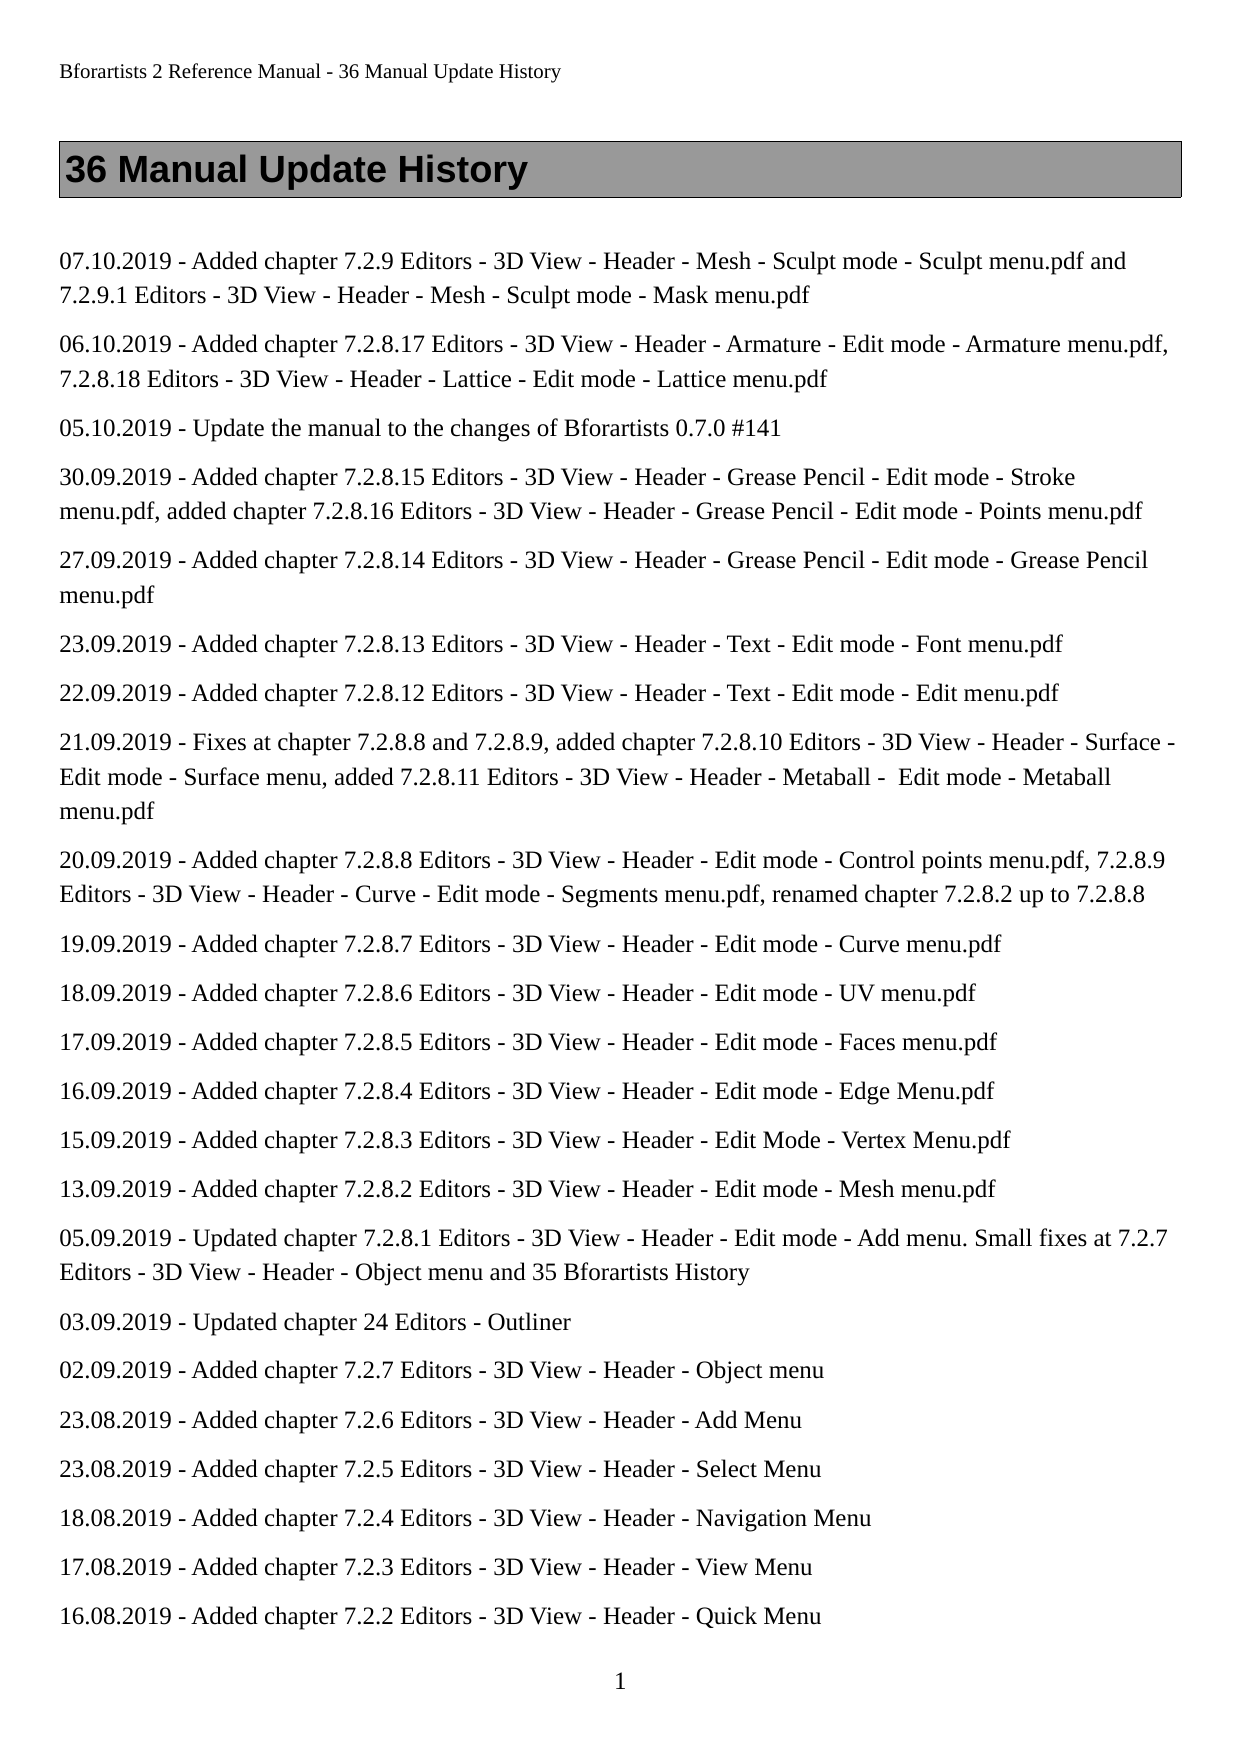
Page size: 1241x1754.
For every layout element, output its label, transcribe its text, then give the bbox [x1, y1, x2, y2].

text 27.09.2019 - Added chapter 7.2.8.14 Editors - 3D View - Header - Grease Pencil - Edit mode - Grease Pencil menu.pdf [59, 545, 1181, 609]
text 15.09.2019 - Added chapter 7.2.8.3 Editors - 3D View - Header - Edit Mode - Vertex Menu.pdf [59, 1125, 1181, 1154]
text 16.09.2019 - Added chapter 7.2.8.4 Editors - 3D View - Header - Edit mode - Edge Menu.pdf [59, 1076, 1181, 1104]
text 16.08.2019 - Added chapter 7.2.2 Editors - 3D View - Header - Quick Menu [59, 1601, 1181, 1630]
text 18.09.2019 - Added chapter 7.2.8.6 Editors - 3D View - Header - Edit mode - UV menu.pdf [59, 978, 1181, 1006]
text 30.09.2019 - Added chapter 7.2.8.15 Editors - 3D View - Header - Grease Pencil - Edit mode - Stroke menu.pdf, added chapter 7.2.8.16 Editors - 3D View - Header - Grease Pencil - Edit mode - Points menu.pdf [59, 462, 1181, 525]
text 07.10.2019 - Added chapter 7.2.9 Editors - 3D View - Header - Mesh - Sculpt mode - Sculpt menu.pdf and 7.2.9.1 Editors - 3D View - Header - Mesh - Sculpt mode - Mask menu.pdf [59, 246, 1181, 309]
text 05.09.2019 - Updated chapter 7.2.8.1 Editors - 3D View - Header - Edit mode - Add menu. Small fixes at 7.2.7 Editors - 3D View - Header - Object menu and 35 Bforartists History [59, 1223, 1181, 1286]
text 23.08.2019 - Added chapter 7.2.5 Editors - 3D View - Header - Select Menu [59, 1454, 1181, 1482]
text 21.09.2019 - Fixes at chapter 7.2.8.8 and 7.2.8.9, added chapter 7.2.8.10 Editors - 3D View - Header - Surface - Edit mode - Surface menu, added 7.2.8.11 Editors - 3D View - Header - Metaball - Edit mode - Metaball menu.pdf [59, 727, 1181, 825]
text 19.09.2019 - Added chapter 7.2.8.7 Editors - 3D View - Header - Edit mode - Curve menu.pdf [59, 929, 1181, 957]
text 18.08.2019 - Added chapter 7.2.4 Editors - 3D View - Header - Navigation Menu [59, 1503, 1181, 1532]
text 06.10.2019 - Added chapter 7.2.8.17 Editors - 3D View - Header - Armature - Edit mode - Armature menu.pdf, 7.2.8.18 Editors - 3D View - Header - Lattice - Edit mode - Lattice menu.pdf [59, 329, 1181, 392]
text 17.09.2019 - Added chapter 7.2.8.5 Editors - 3D View - Header - Edit mode - Faces menu.pdf [59, 1027, 1181, 1056]
text 20.09.2019 - Added chapter 7.2.8.8 Editors - 3D View - Header - Edit mode - Control points menu.pdf, 7.2.8.9 Editors - 3D View - Header - Curve - Edit mode - Segments menu.pdf, renamed chapter 7.2.8.2 up to 7.2.8.8 [59, 845, 1181, 908]
text 05.10.2019 - Update the manual to the changes of Bforartists 0.7.0 #141 [59, 413, 1181, 442]
text 13.09.2019 - Added chapter 7.2.8.2 Editors - 3D View - Header - Edit mode - Mesh menu.pdf [59, 1174, 1181, 1203]
text 23.09.2019 - Added chapter 7.2.8.13 Editors - 3D View - Header - Text - Edit mode - Font menu.pdf [59, 629, 1181, 658]
text 22.09.2019 - Added chapter 7.2.8.12 Editors - 3D View - Header - Text - Edit mode - Edit menu.pdf [59, 678, 1181, 707]
table_header 36 Manual Update History [60, 142, 1181, 197]
text 17.08.2019 - Added chapter 7.2.3 Editors - 3D View - Header - View Menu [59, 1552, 1181, 1581]
text 03.09.2019 - Updated chapter 24 Editors - Outliner [59, 1307, 1181, 1335]
text 02.09.2019 - Added chapter 7.2.7 Editors - 3D View - Header - Object menu [59, 1356, 1181, 1384]
text 23.08.2019 - Added chapter 7.2.6 Editors - 3D View - Header - Add Menu [59, 1405, 1181, 1433]
